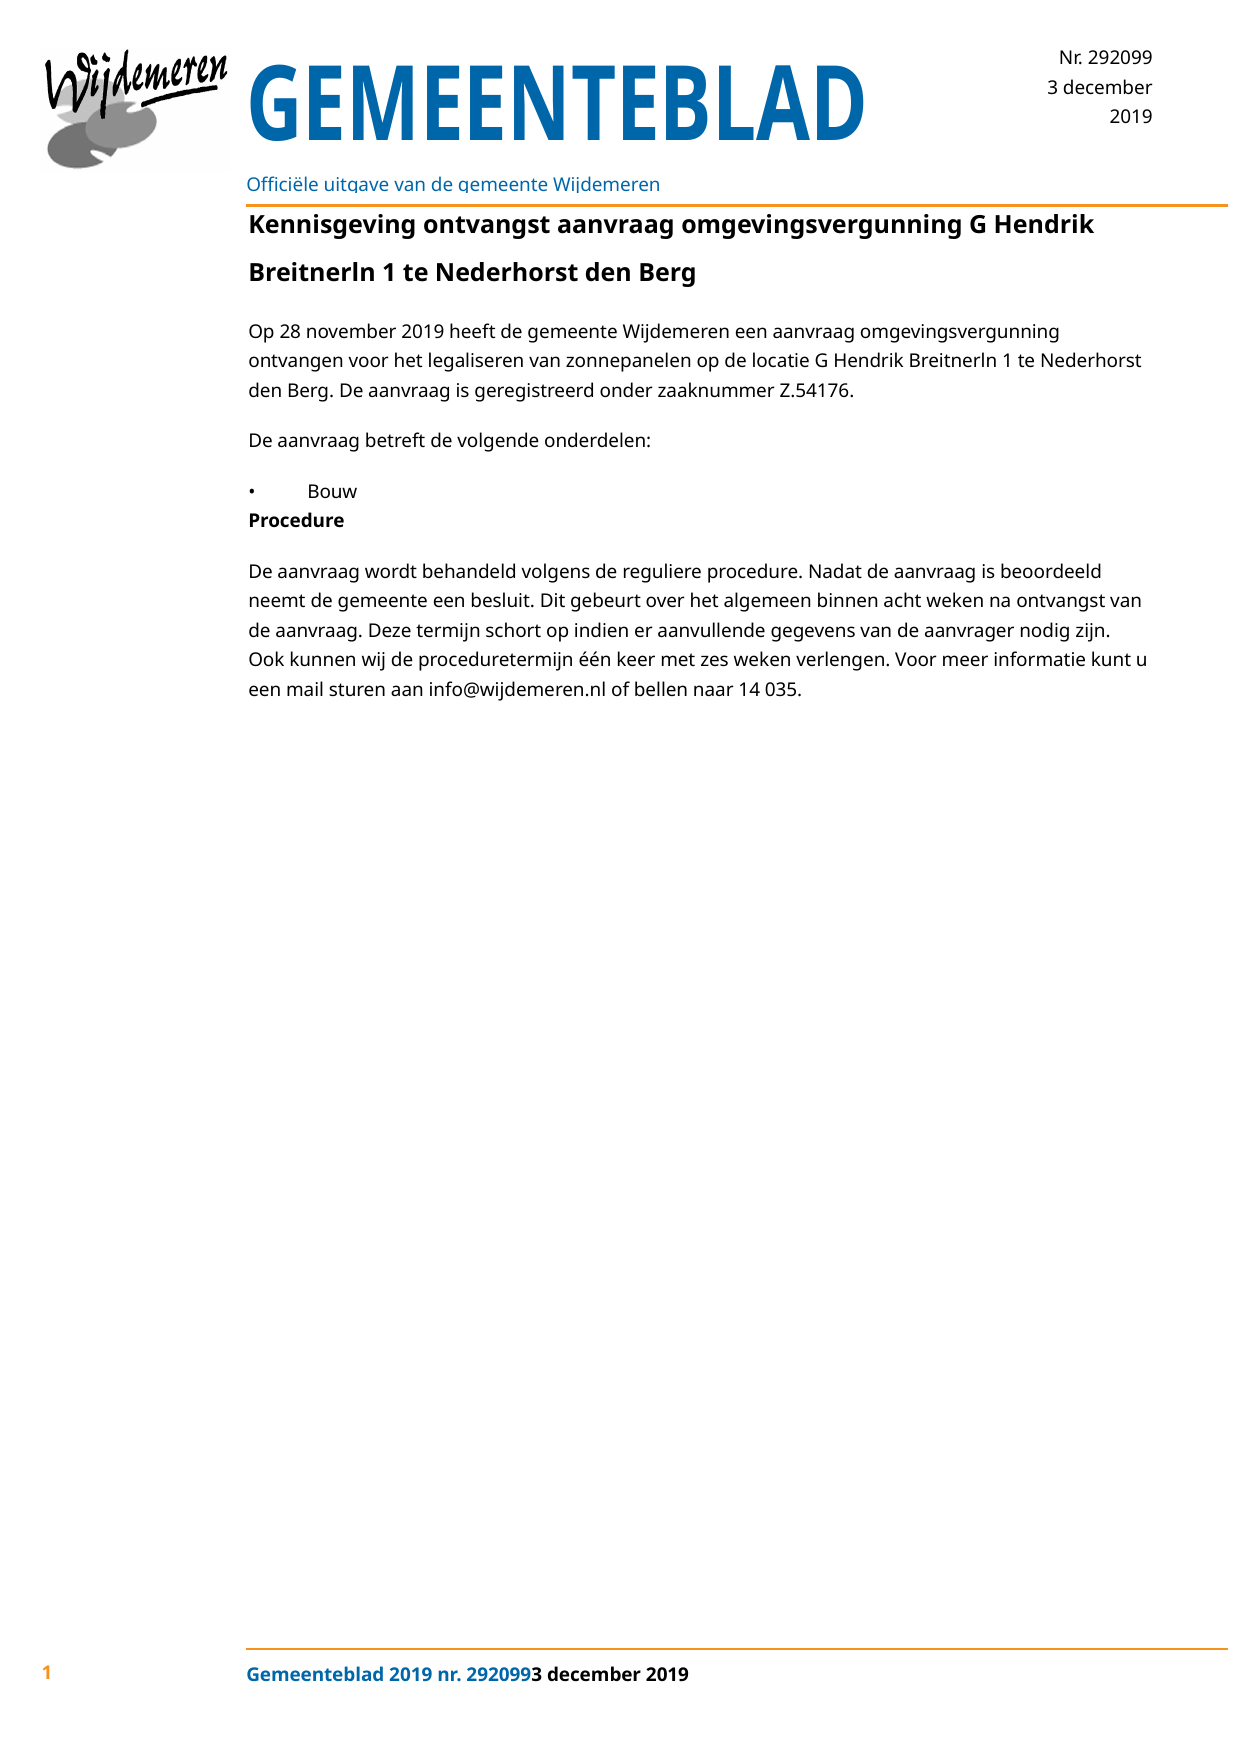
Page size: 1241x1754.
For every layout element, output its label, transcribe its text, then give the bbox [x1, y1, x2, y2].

text Kennisgeving ontvangst aanvraag omgevingsvergunning G Hendrik Breitnerln 1 te Nederhorst den Berg [248, 207, 1152, 288]
text De aanvraag betreft de volgende onderdelen: [248, 427, 1152, 453]
text Op 28 november 2019 heeft de gemeente Wijdemeren een aanvraag omgevingsvergunning ontvangen voor het legaliseren van zonnepanelen op de locatie G Hendrik Breitnerln 1 te Nederhorst den Berg. De aanvraag is geregistreerd onder zaaknummer Z.54176. [248, 318, 1152, 403]
list Bouw [248, 478, 1152, 504]
text Procedure [248, 507, 1152, 533]
picture [41, 47, 231, 172]
text De aanvraag wordt behandeld volgens de reguliere procedure. Nadat de aanvraag is beoordeeld neemt de gemeente een besluit. Dit gebeurt over het algemeen binnen acht weken na ontvangst van de aanvraag. Deze termijn schort op indien er aanvullende gegevens van de aanvrager nodig zijn. Ook kunnen wij de proceduretermijn één keer met zes weken verlengen. Voor meer informatie kunt u een mail sturen aan info@wijdemeren.nl of bellen naar 14 035. [248, 558, 1152, 702]
